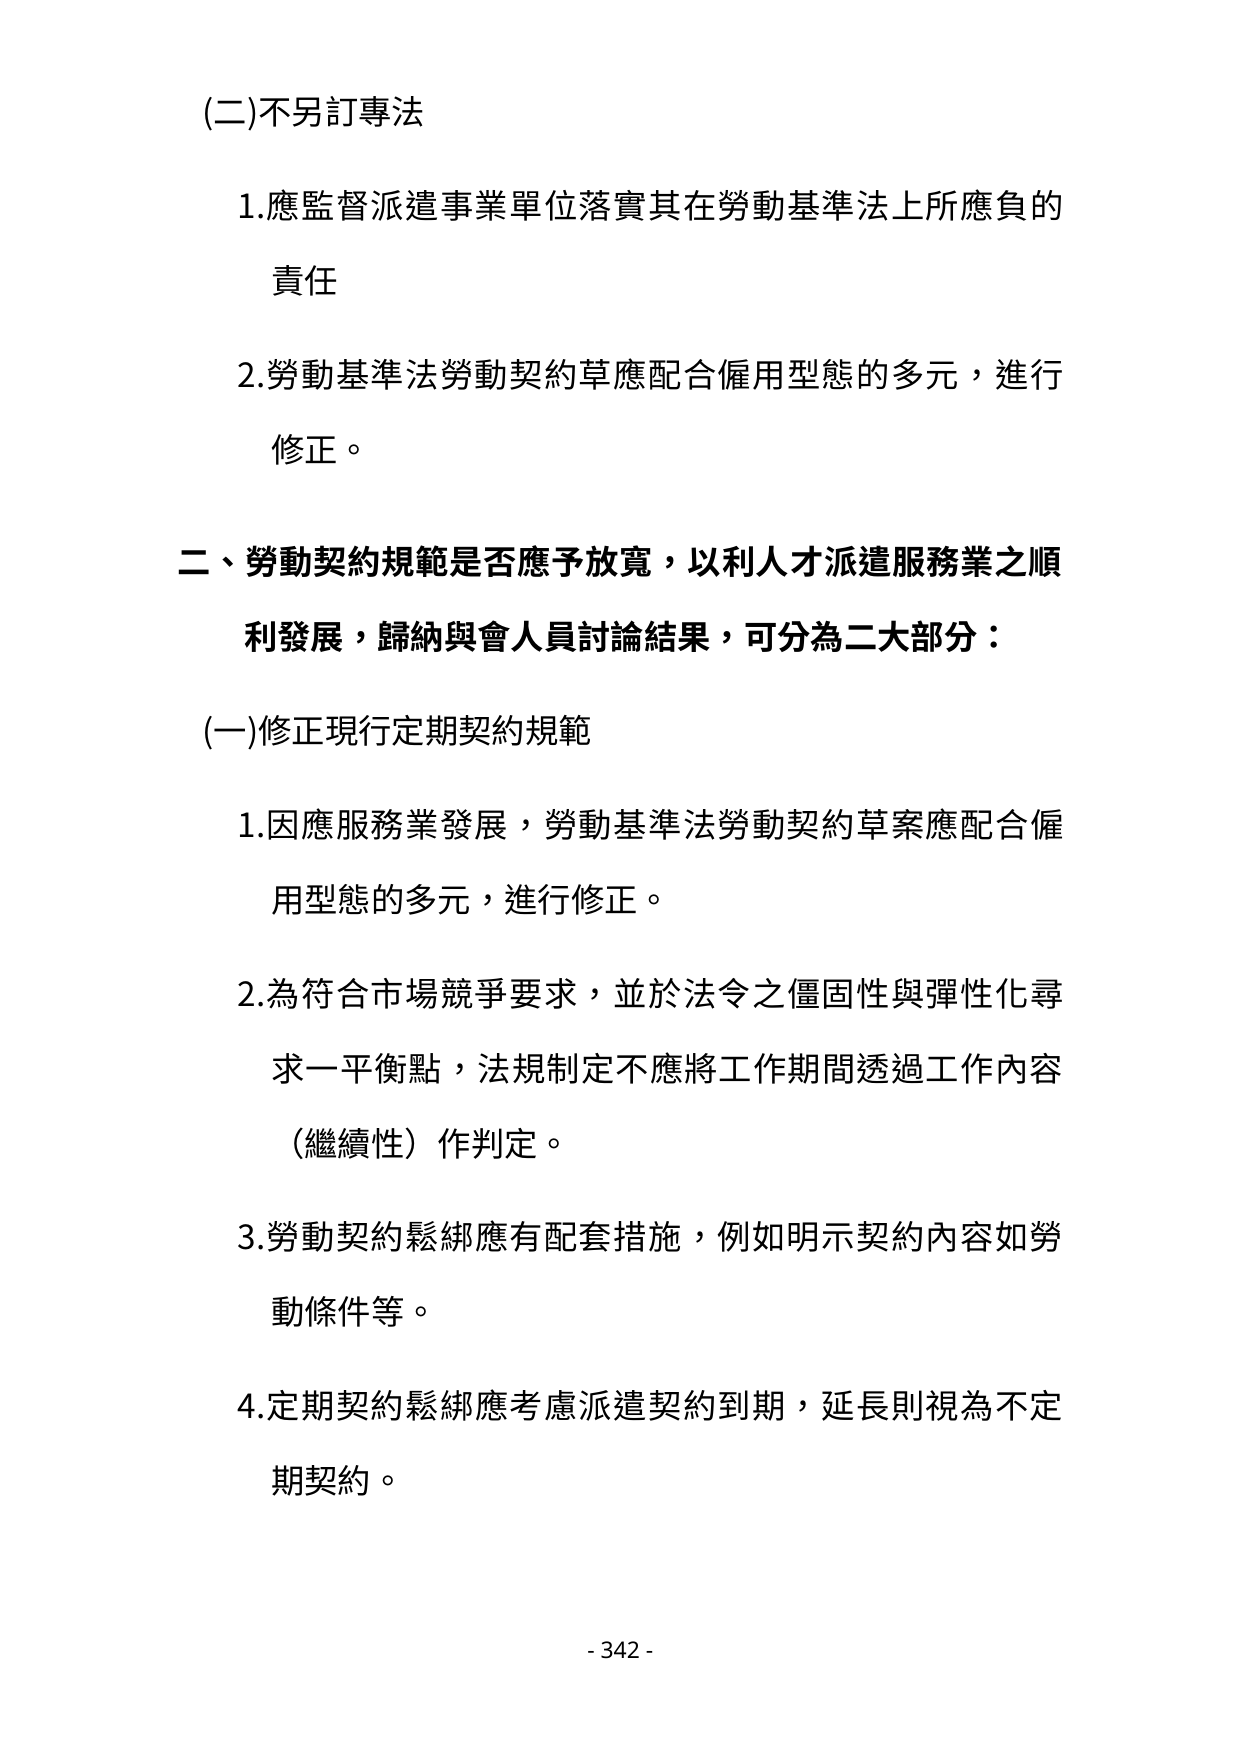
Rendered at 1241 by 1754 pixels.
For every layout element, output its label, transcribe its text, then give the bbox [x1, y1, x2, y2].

subtitle 二、勞動契約規範是否應予放寬，以利人才派遣服務業之順利發展，歸納與會人員討論結果，可分為二大部分： [177, 523, 1063, 673]
subtitle 4.定期契約鬆綁應考慮派遣契約到期，延長則視為不定期契約。 [237, 1367, 1063, 1517]
subtitle (一)修正現行定期契約規範 [202, 692, 1063, 767]
subtitle 1.應監督派遣事業單位落實其在勞動基準法上所應負的責任 [237, 167, 1063, 317]
subtitle 2.勞動基準法勞動契約草應配合僱用型態的多元，進行修正。 [237, 335, 1063, 485]
subtitle (二)不另訂專法 [202, 73, 1063, 148]
subtitle 2.為符合市場競爭要求，並於法令之僵固性與彈性化尋求一平衡點，法規制定不應將工作期間透過工作內容（繼續性）作判定。 [237, 954, 1063, 1179]
subtitle 1.因應服務業發展，勞動基準法勞動契約草案應配合僱用型態的多元，進行修正。 [237, 785, 1063, 935]
subtitle 3.勞動契約鬆綁應有配套措施，例如明示契約內容如勞動條件等。 [237, 1198, 1063, 1348]
